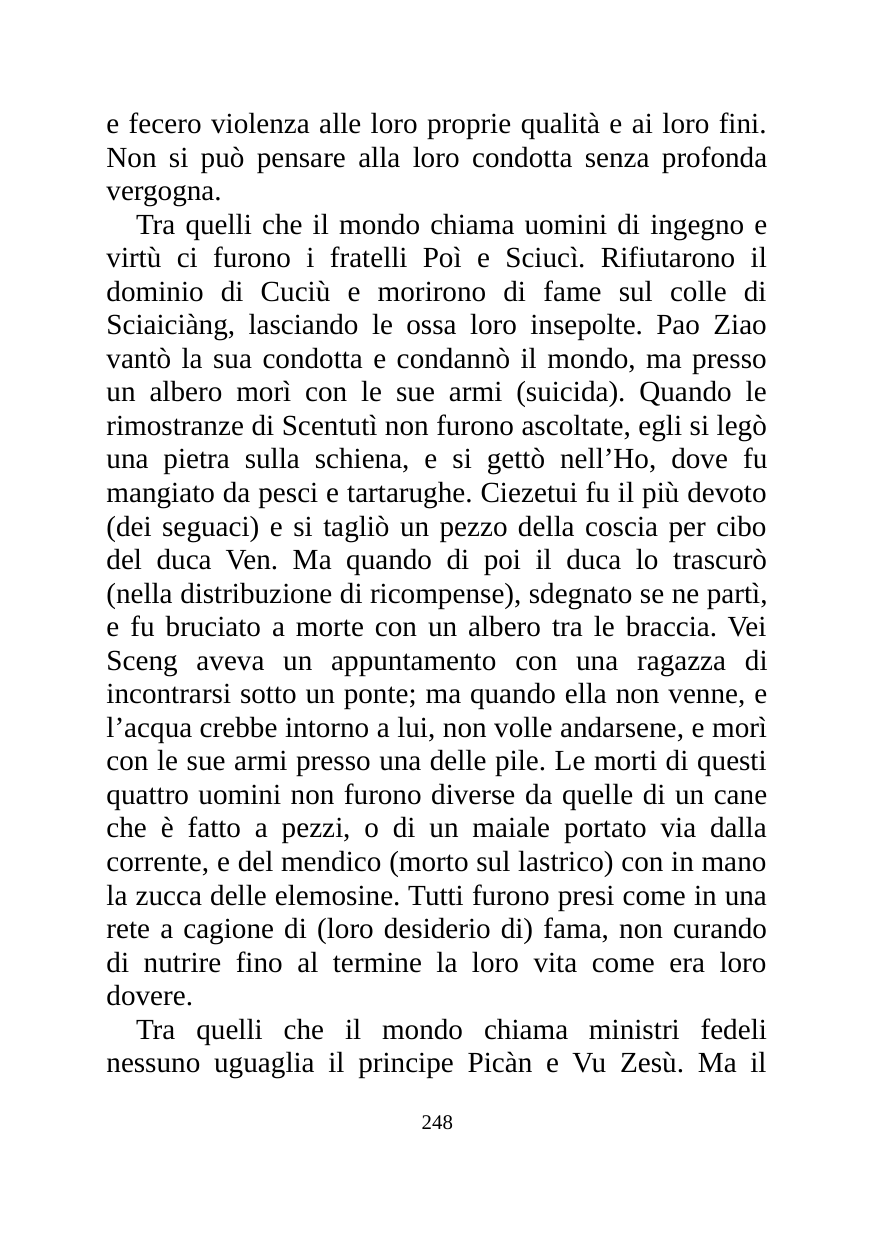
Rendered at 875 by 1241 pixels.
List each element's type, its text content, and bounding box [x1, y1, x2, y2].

text Tra quelli che il mondo chiama uomini di ingegno e virtù ci furono i fratelli Poì e Sciucì. Rifiutarono il dominio di Cuciù e morirono di fame sul colle di Sciaiciàng, lasciando le ossa loro insepolte. Pao Ziao vantò la sua condotta e condannò il mondo, ma presso un albero morì con le sue armi (suicida). Quando le rimostranze di Scentutì non furono ascoltate, egli si legò una pietra sulla schiena, e si gettò nell’Ho, dove fu mangiato da pesci e tartarughe. Ciezetui fu il più devoto (dei seguaci) e si tagliò un pezzo della coscia per cibo del duca Ven. Ma quando di poi il duca lo trascurò (nella distribuzione di ricompense), sdegnato se ne partì, e fu bruciato a morte con un albero tra le braccia. Vei Sceng aveva un appuntamento con una ragazza di incontrarsi sotto un ponte; ma quando ella non venne, e l’acqua crebbe intorno a lui, non volle andarsene, e morì con le sue armi presso una delle pile. Le morti di questi quattro uomini non furono diverse da quelle di un cane che è fatto a pezzi, o di un maiale portato via dalla corrente, e del mendico (morto sul lastrico) con in mano la zucca delle elemosine. Tutti furono presi come in una rete a cagione di (loro desiderio di) fama, non curando di nutrire fino al termine la loro vita come era loro dovere. [106, 207, 768, 1012]
text Tra quelli che il mondo chiama ministri fedeli nessuno uguaglia il principe Picàn e Vu Zesù. Ma il [106, 1012, 768, 1079]
text e fecero violenza alle loro proprie qualità e ai loro fini. Non si può pensare alla loro condotta senza profonda vergogna. [106, 106, 768, 207]
